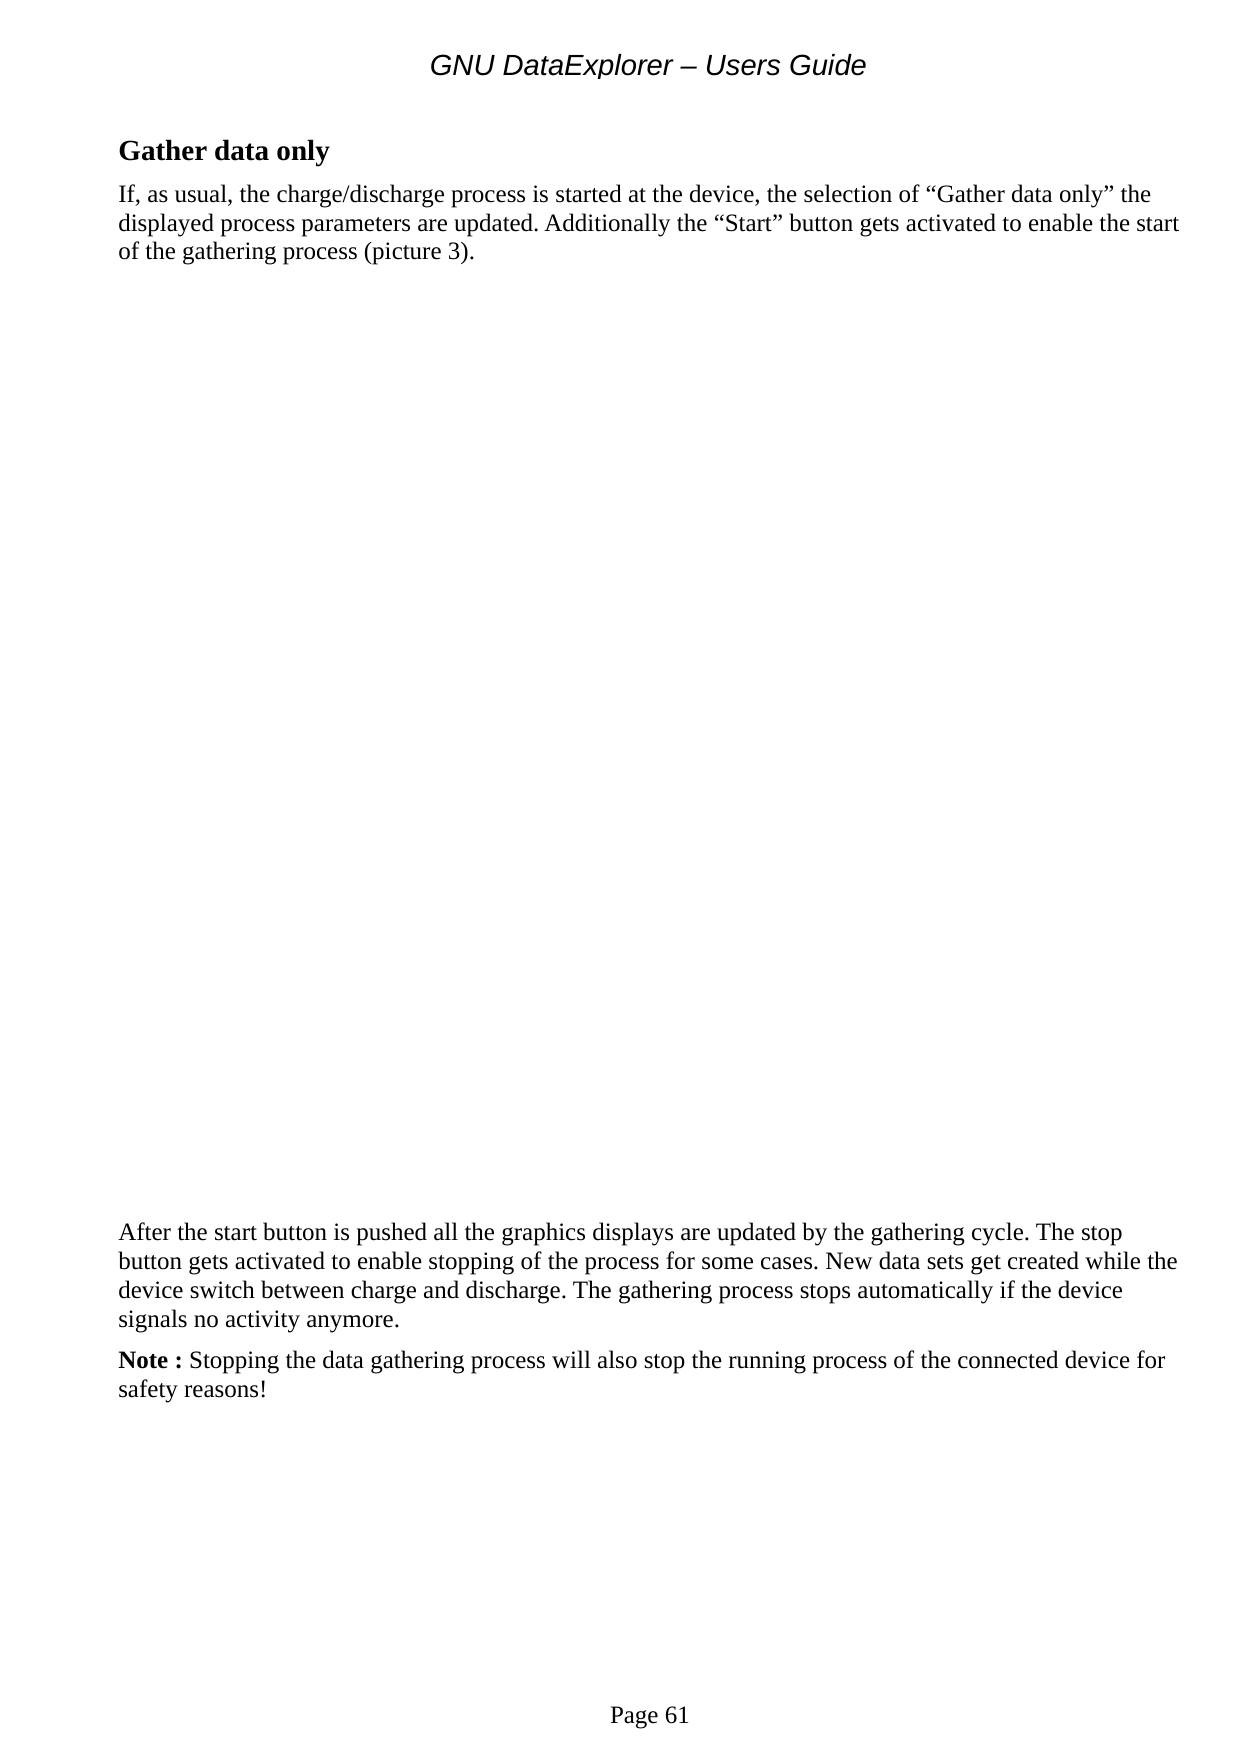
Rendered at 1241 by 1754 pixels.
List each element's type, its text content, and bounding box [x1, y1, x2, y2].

text If, as usual, the charge/discharge process is started at the device, the selection of “Gather data only” the displayed process parameters are updated. Additionally the “Start” button gets activated to enable the start of the gathering process (picture 3). [118, 179, 1181, 265]
text After the start button is pushed all the graphics displays are updated by the gathering cycle. The stop button gets activated to enable stopping of the process for some cases. New data sets get created while the device switch between charge and discharge. The gathering process stops automatically if the device signals no activity anymore. [118, 1217, 1181, 1332]
subtitle Gather data only [118, 133, 1181, 166]
text Note : Stopping the data gathering process will also stop the running process of the connected device for safety reasons! [118, 1345, 1181, 1402]
